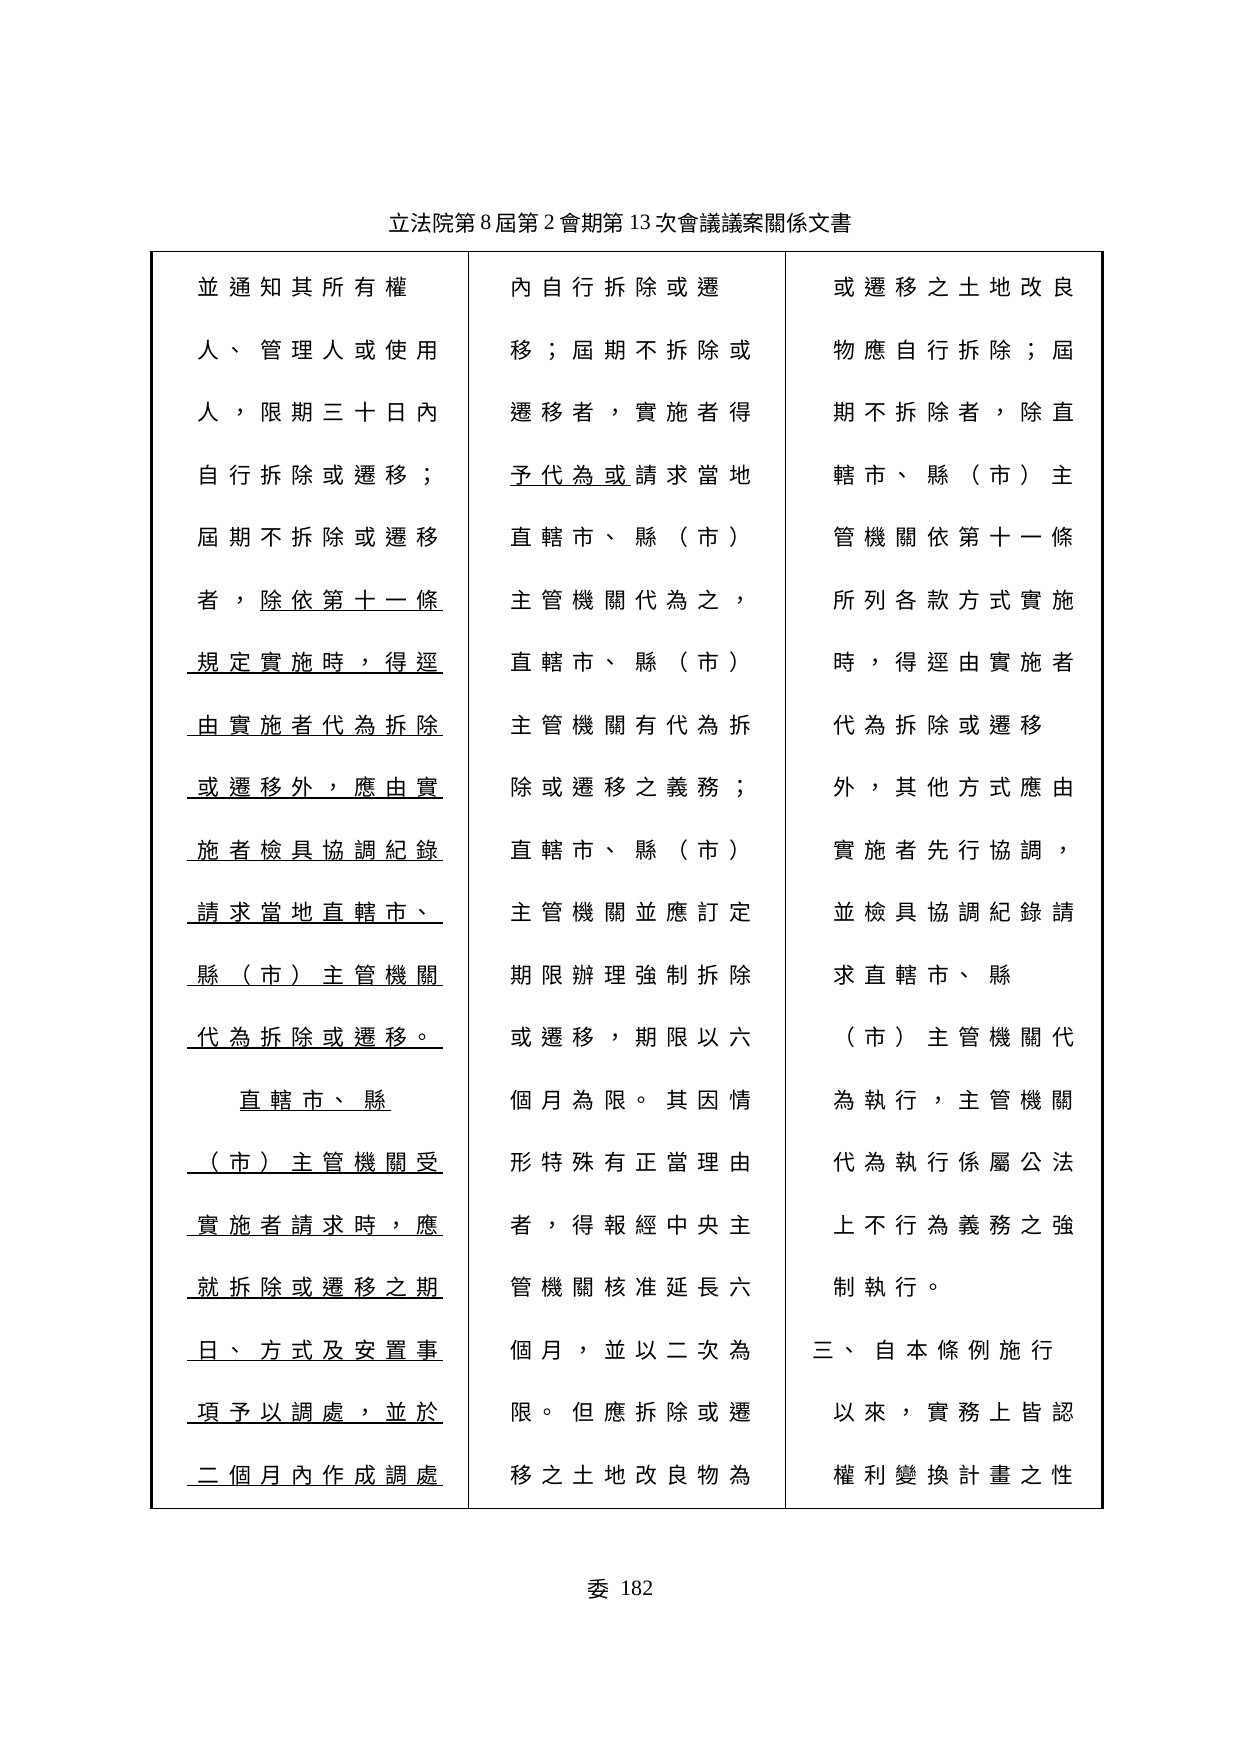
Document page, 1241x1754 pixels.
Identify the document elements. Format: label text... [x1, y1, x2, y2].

table_cell 並通知其所有權人、管理人或使用人，限期三十日內自行拆除或遷移；屆期不拆除或遷移者，除依第十一條規定實施時，得逕由實施者代為拆除或遷移外，應由實施者檢具協調紀錄請求當地直轄市、縣（市）主管機關代為拆除或遷移。 直轄市、縣（市）主管機關受實施者請求時，應就拆除或遷移之期日、方式及安置事項予以調處，並於二個月內作成調處 [153, 252, 468, 1508]
table_cell 或遷移之土地改良物應自行拆除；屆期不拆除者，除直轄市、縣（市）主管機關依第十一條所列各款方式實施時，得逕由實施者代為拆除或遷移外，其他方式應由實施者先行協調，並檢具協調紀錄請求直轄市、縣（市）主管機關代為執行，主管機關代為執行係屬公法上不行為義務之強制執行。 三、自本條例施行以來，實務上皆認權利變換計畫之性 [786, 252, 1101, 1508]
table_cell 內自行拆除或遷移；屆期不拆除或遷移者，實施者得予代為或請求當地直轄市、縣（市）主管機關代為之，直轄市、縣（市）主管機關有代為拆除或遷移之義務；直轄市、縣（市）主管機關並應訂定期限辦理強制拆除或遷移，期限以六個月為限。其因情形特殊有正當理由者，得報經中央主管機關核准延長六個月，並以二次為限。但應拆除或遷移之土地改良物為 [469, 252, 785, 1508]
